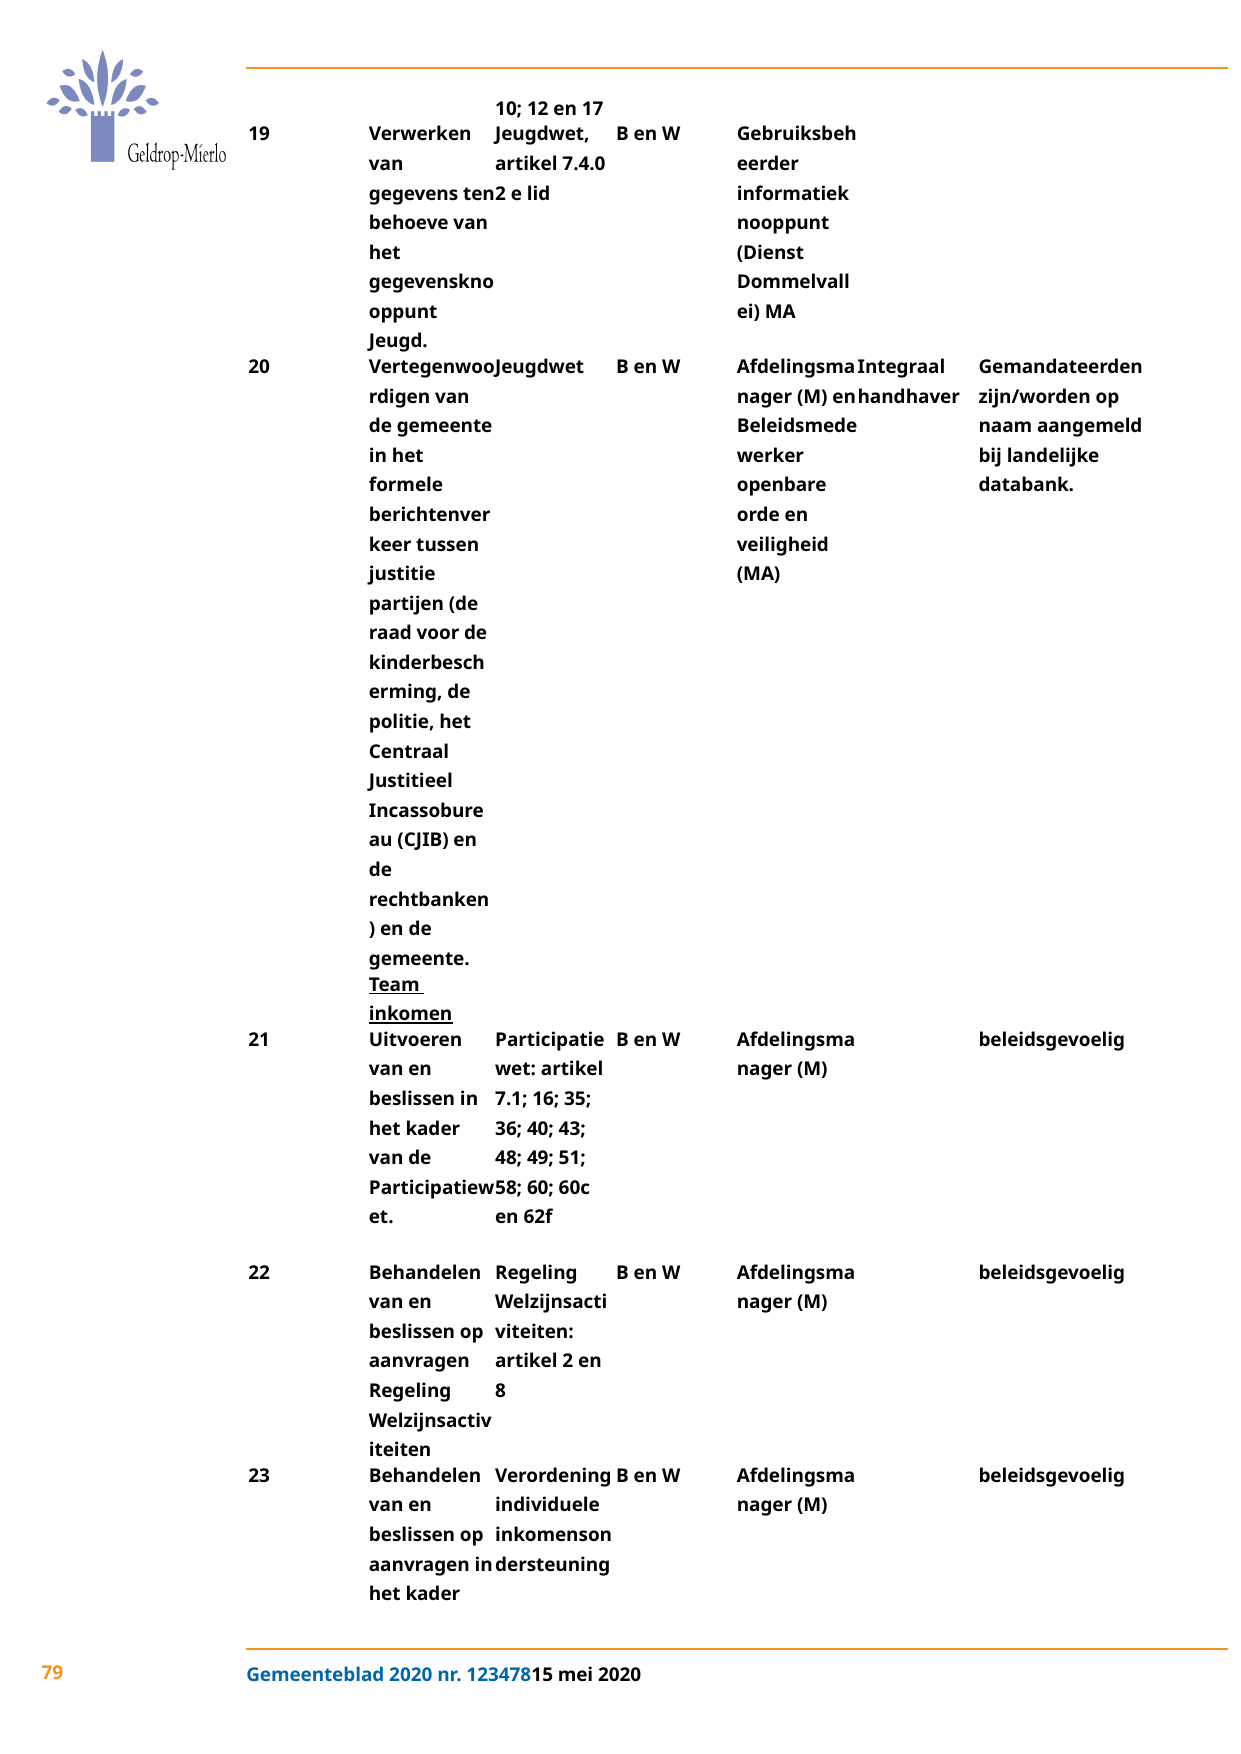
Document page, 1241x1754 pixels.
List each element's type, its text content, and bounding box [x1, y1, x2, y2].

table_cell [248, 971, 369, 1026]
table_cell Participatiewet: artikel 7.1; 16; 35; 36; 40; 43; 48; 49; 51; 58; 60; 60c en 62f [495, 1026, 616, 1259]
table_cell [369, 95, 495, 121]
table_cell Afdelingsmanager (M) [737, 1259, 857, 1462]
table_cell Jeugdwet [495, 353, 616, 971]
table_cell Jeugdwet, artikel 7.4.0 2 e lid [495, 121, 616, 353]
table_cell 19 [248, 121, 369, 353]
table_cell Verwerken van gegevens ten behoeve van het gegevensknooppunt Jeugd. [369, 121, 495, 353]
table_cell Team inkomen [369, 971, 495, 1026]
table_cell [858, 971, 978, 1026]
table_cell Gemandateerden zijn/worden op naam aangemeld bij landelijke databank. [978, 353, 1152, 971]
table_cell Integraal handhaver [858, 353, 978, 971]
table_cell B en W [616, 353, 737, 971]
table_cell [978, 121, 1152, 353]
table_cell [978, 95, 1152, 121]
table_cell [858, 121, 978, 353]
table_cell [616, 95, 737, 121]
table_cell B en W [616, 1026, 737, 1259]
table_cell 20 [248, 353, 369, 971]
table_cell beleidsgevoelig [978, 1259, 1152, 1462]
table_cell 21 [248, 1026, 369, 1259]
table_cell Verordening individuele inkomensondersteuning [495, 1462, 616, 1606]
table_cell B en W [616, 1259, 737, 1462]
table_cell [737, 95, 857, 121]
table_cell Vertegenwoordigen van de gemeente in het formele berichtenverkeer tussen justitie partijen (de raad voor de kinderbescherming, de politie, het Centraal Justitieel Incassobureau (CJIB) en de rechtbanken) en de gemeente. [369, 353, 495, 971]
table_cell [495, 971, 616, 1026]
table_cell beleidsgevoelig [978, 1026, 1152, 1259]
table_cell Afdelingsmanager (M) [737, 1026, 857, 1259]
table_cell 22 [248, 1259, 369, 1462]
table_cell [858, 1026, 978, 1259]
table_cell 10; 12 en 17 [495, 95, 616, 121]
table_cell B en W [616, 121, 737, 353]
table_cell [858, 1259, 978, 1462]
table_cell B en W [616, 1462, 737, 1606]
table_cell Behandelen van en beslissen op aanvragen in het kader [369, 1462, 495, 1606]
table_cell beleidsgevoelig [978, 1462, 1152, 1606]
table_cell Uitvoeren van en beslissen in het kader van de Participatiewet. [369, 1026, 495, 1259]
table_cell Afdelingsmanager (M) en Beleidsmedewerker openbare orde en veiligheid (MA) [737, 353, 857, 971]
picture [41, 47, 231, 172]
table_cell [248, 95, 369, 121]
table_cell [978, 971, 1152, 1026]
table_cell Gebruiksbeheerder informatieknooppunt (Dienst Dommelvallei) MA [737, 121, 857, 353]
table_cell 23 [248, 1462, 369, 1606]
table_cell [616, 971, 737, 1026]
table_cell [858, 95, 978, 121]
table_cell Afdelingsmanager (M) [737, 1462, 857, 1606]
table_cell Behandelen van en beslissen op aanvragen Regeling Welzijnsactiviteiten [369, 1259, 495, 1462]
table_cell [858, 1462, 978, 1606]
table_cell Regeling Welzijnsactiviteiten: artikel 2 en 8 [495, 1259, 616, 1462]
table_cell [737, 971, 857, 1026]
